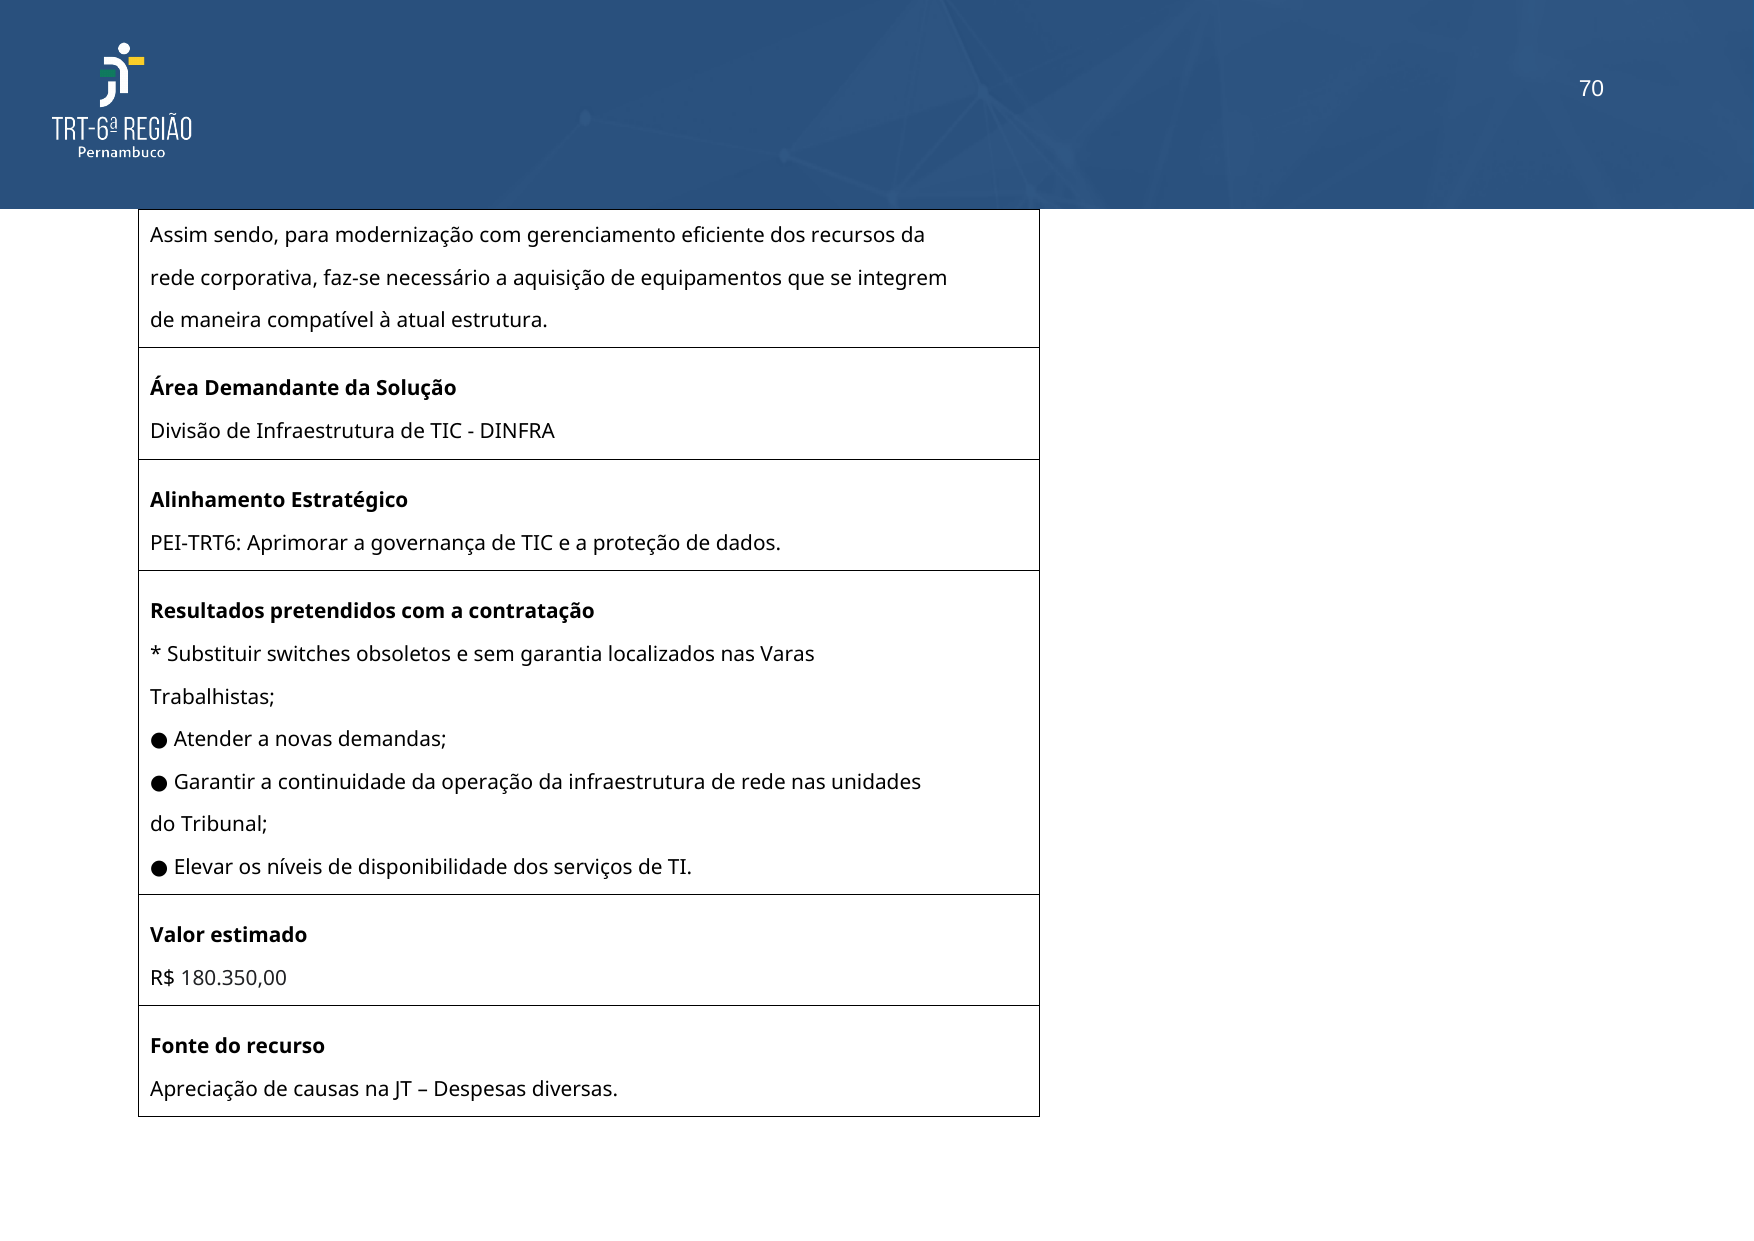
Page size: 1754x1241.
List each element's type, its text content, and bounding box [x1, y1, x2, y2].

table_cell Área Demandante da Solução Divisão de Infraestrutura de TIC - DINFRA [139, 348, 1039, 459]
table_cell Assim sendo, para modernização com gerenciamento eficiente dos recursos da rede corporativa, faz-se necessário a aquisição de equipamentos que se integrem de maneira compatível à atual estrutura. [139, 210, 1039, 347]
table_cell Resultados pretendidos com a contratação * Substituir switches obsoletos e sem garantia localizados nas Varas Trabalhistas; ● Atender a novas demandas; ● Garantir a continuidade da operação da infraestrutura de rede nas unidades do Tribunal; ● Elevar os níveis de disponibilidade dos serviços de TI. [139, 571, 1039, 894]
picture [0, 0, 1754, 209]
table_cell Alinhamento Estratégico PEI-TRT6: Aprimorar a governança de TIC e a proteção de dados. [139, 460, 1039, 570]
table_cell Fonte do recurso Apreciação de causas na JT – Despesas diversas. [139, 1006, 1039, 1116]
table_cell Valor estimado R$ 180.350,00 [139, 895, 1039, 1005]
